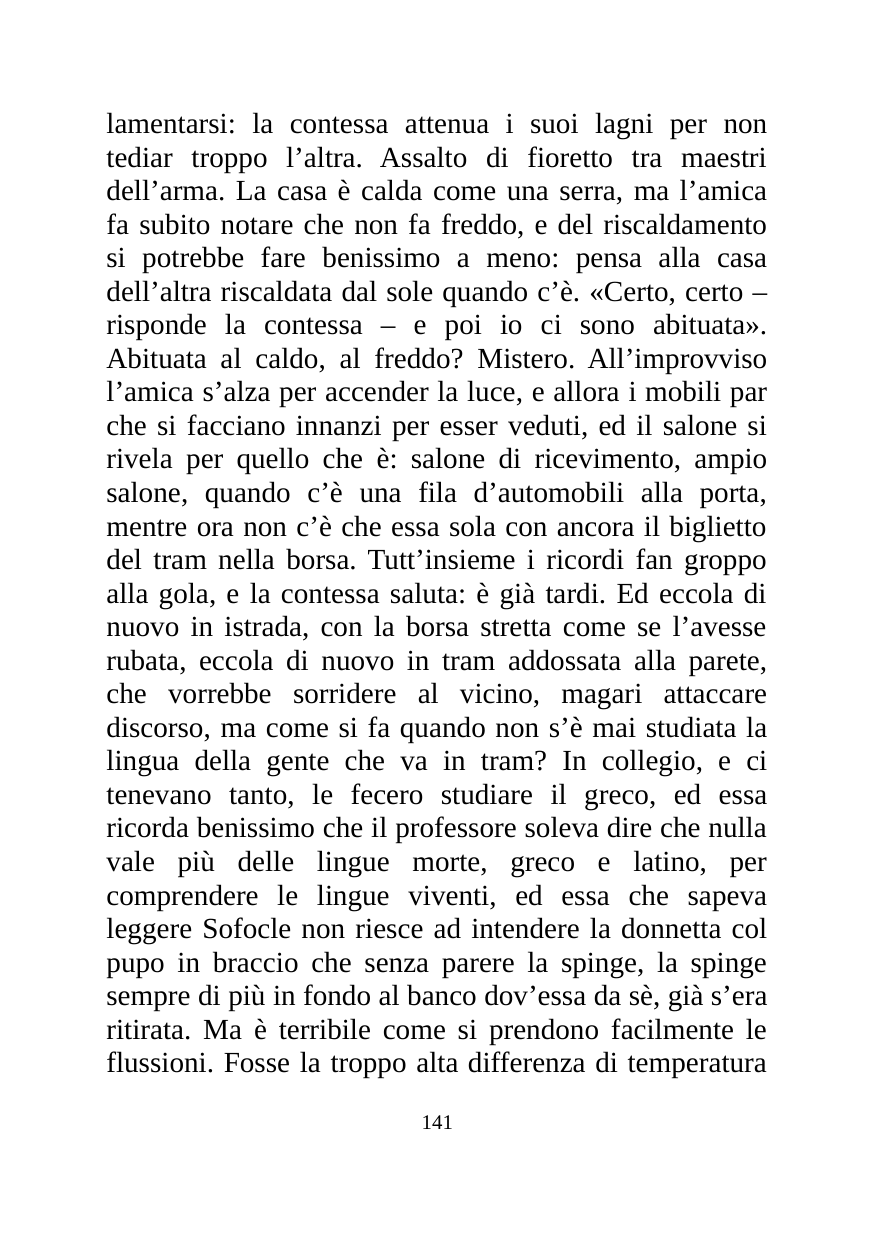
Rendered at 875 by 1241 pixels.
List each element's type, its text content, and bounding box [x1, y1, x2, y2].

text lamentarsi: la contessa attenua i suoi lagni per non tediar troppo l’altra. Assalto di fioretto tra maestri dell’arma. La casa è calda come una serra, ma l’amica fa subito notare che non fa freddo, e del riscaldamento si potrebbe fare benissimo a meno: pensa alla casa dell’altra riscaldata dal sole quando c’è. «Certo, certo – risponde la contessa – e poi io ci sono abituata». Abituata al caldo, al freddo? Mistero. All’improvviso l’amica s’alza per accender la luce, e allora i mobili par che si facciano innanzi per esser veduti, ed il salone si rivela per quello che è: salone di ricevimento, ampio salone, quando c’è una fila d’automobili alla porta, mentre ora non c’è che essa sola con ancora il biglietto del tram nella borsa. Tutt’insieme i ricordi fan groppo alla gola, e la contessa saluta: è già tardi. Ed eccola di nuovo in istrada, con la borsa stretta come se l’avesse rubata, eccola di nuovo in tram addossata alla parete, che vorrebbe sorridere al vicino, magari attaccare discorso, ma come si fa quando non s’è mai studiata la lingua della gente che va in tram? In collegio, e ci tenevano tanto, le fecero studiare il greco, ed essa ricorda benissimo che il professore soleva dire che nulla vale più delle lingue morte, greco e latino, per comprendere le lingue viventi, ed essa che sapeva leggere Sofocle non riesce ad intendere la donnetta col pupo in braccio che senza parere la spinge, la spinge sempre di più in fondo al banco dov’essa da sè, già s’era ritirata. Ma è terribile come si prendono facilmente le flussioni. Fosse la troppo alta differenza di temperatura [106, 106, 768, 1079]
